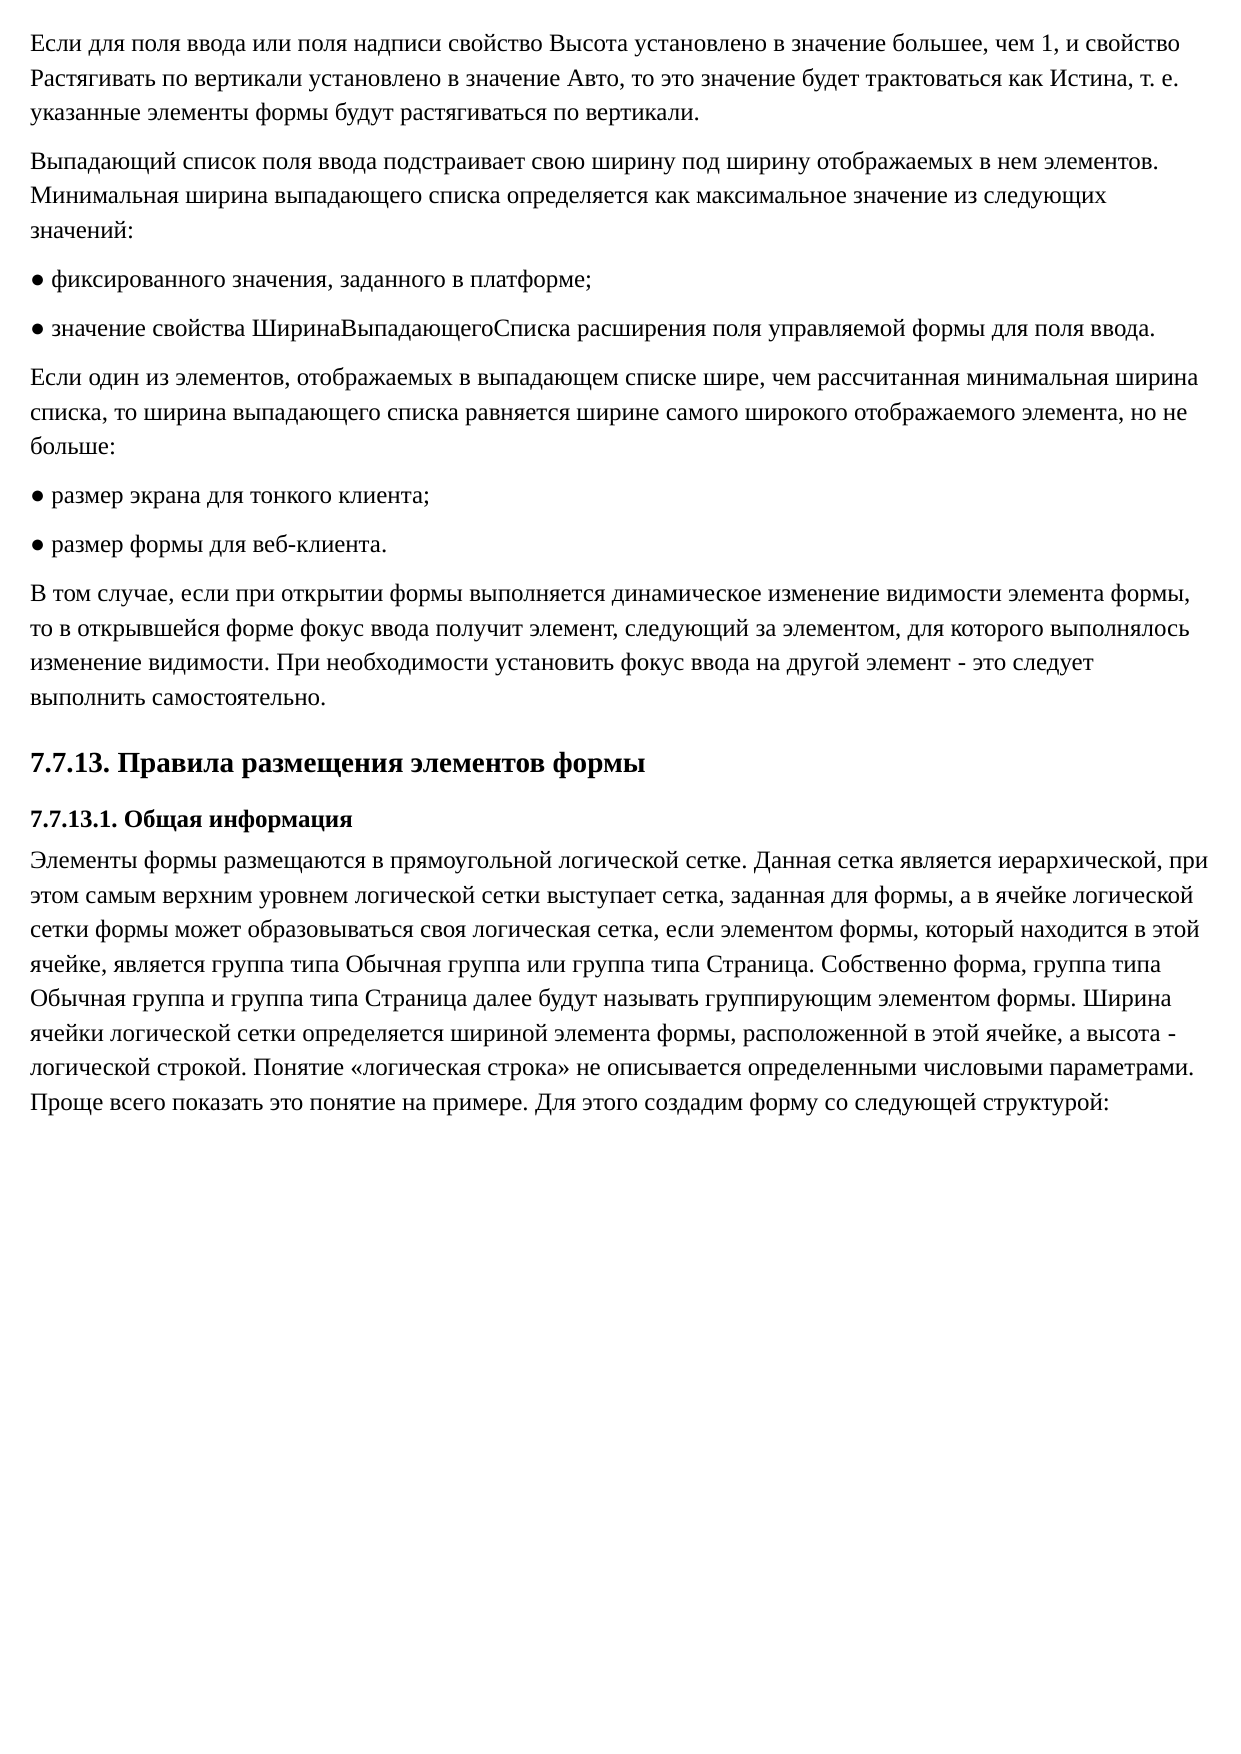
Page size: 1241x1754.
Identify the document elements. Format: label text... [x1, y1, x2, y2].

text ● размер экрана для тонкого клиента; [30, 480, 1211, 509]
text Выпадающий список поля ввода подстраивает свою ширину под ширину отображаемых в нем элементов. Минимальная ширина выпадающего списка определяется как максимальное значение из следующих значений: [30, 146, 1211, 244]
text ● размер формы для веб-клиента. [30, 529, 1211, 558]
subtitle 7.7.13. Правила размещения элементов формы [30, 746, 1211, 779]
text ● значение свойства ШиринаВыпадающегоСписка расширения поля управляемой формы для поля ввода. [30, 313, 1211, 342]
text Если для поля ввода или поля надписи свойство Высота установлено в значение большее, чем 1, и свойство Растягивать по вертикали установлено в значение Авто, то это значение будет трактоваться как Истина, т. е. указанные элементы формы будут растягиваться по вертикали. [30, 28, 1211, 126]
subtitle 7.7.13.1. Общая информация [30, 804, 1211, 833]
text Если один из элементов, отображаемых в выпадающем списке шире, чем рассчитанная минимальная ширина списка, то ширина выпадающего списка равняется ширине самого широкого отображаемого элемента, но не больше: [30, 362, 1211, 460]
text Элементы формы размещаются в прямоугольной логической сетке. Данная сетка является иерархической, при этом самым верхним уровнем логической сетки выступает сетка, заданная для формы, а в ячейке логической сетки формы может образовываться своя логическая сетка, если элементом формы, который находится в этой ячейке, является группа типа Обычная группа или группа типа Страница. Собственно форма, группа типа Обычная группа и группа типа Страница далее будут называть группирующим элементом формы. Ширина ячейки логической сетки определяется шириной элемента формы, расположенной в этой ячейке, а высота ‑ логической строкой. Понятие «логическая строка» не описывается определенными числовыми параметрами. Проще всего показать это понятие на примере. Для этого создадим форму со следующей структурой: [30, 845, 1211, 1115]
text ● фиксированного значения, заданного в платформе; [30, 264, 1211, 293]
text В том случае, если при открытии формы выполняется динамическое изменение видимости элемента формы, то в открывшейся форме фокус ввода получит элемент, следующий за элементом, для которого выполнялось изменение видимости. При необходимости установить фокус ввода на другой элемент ‑ это следует выполнить самостоятельно. [30, 578, 1211, 711]
